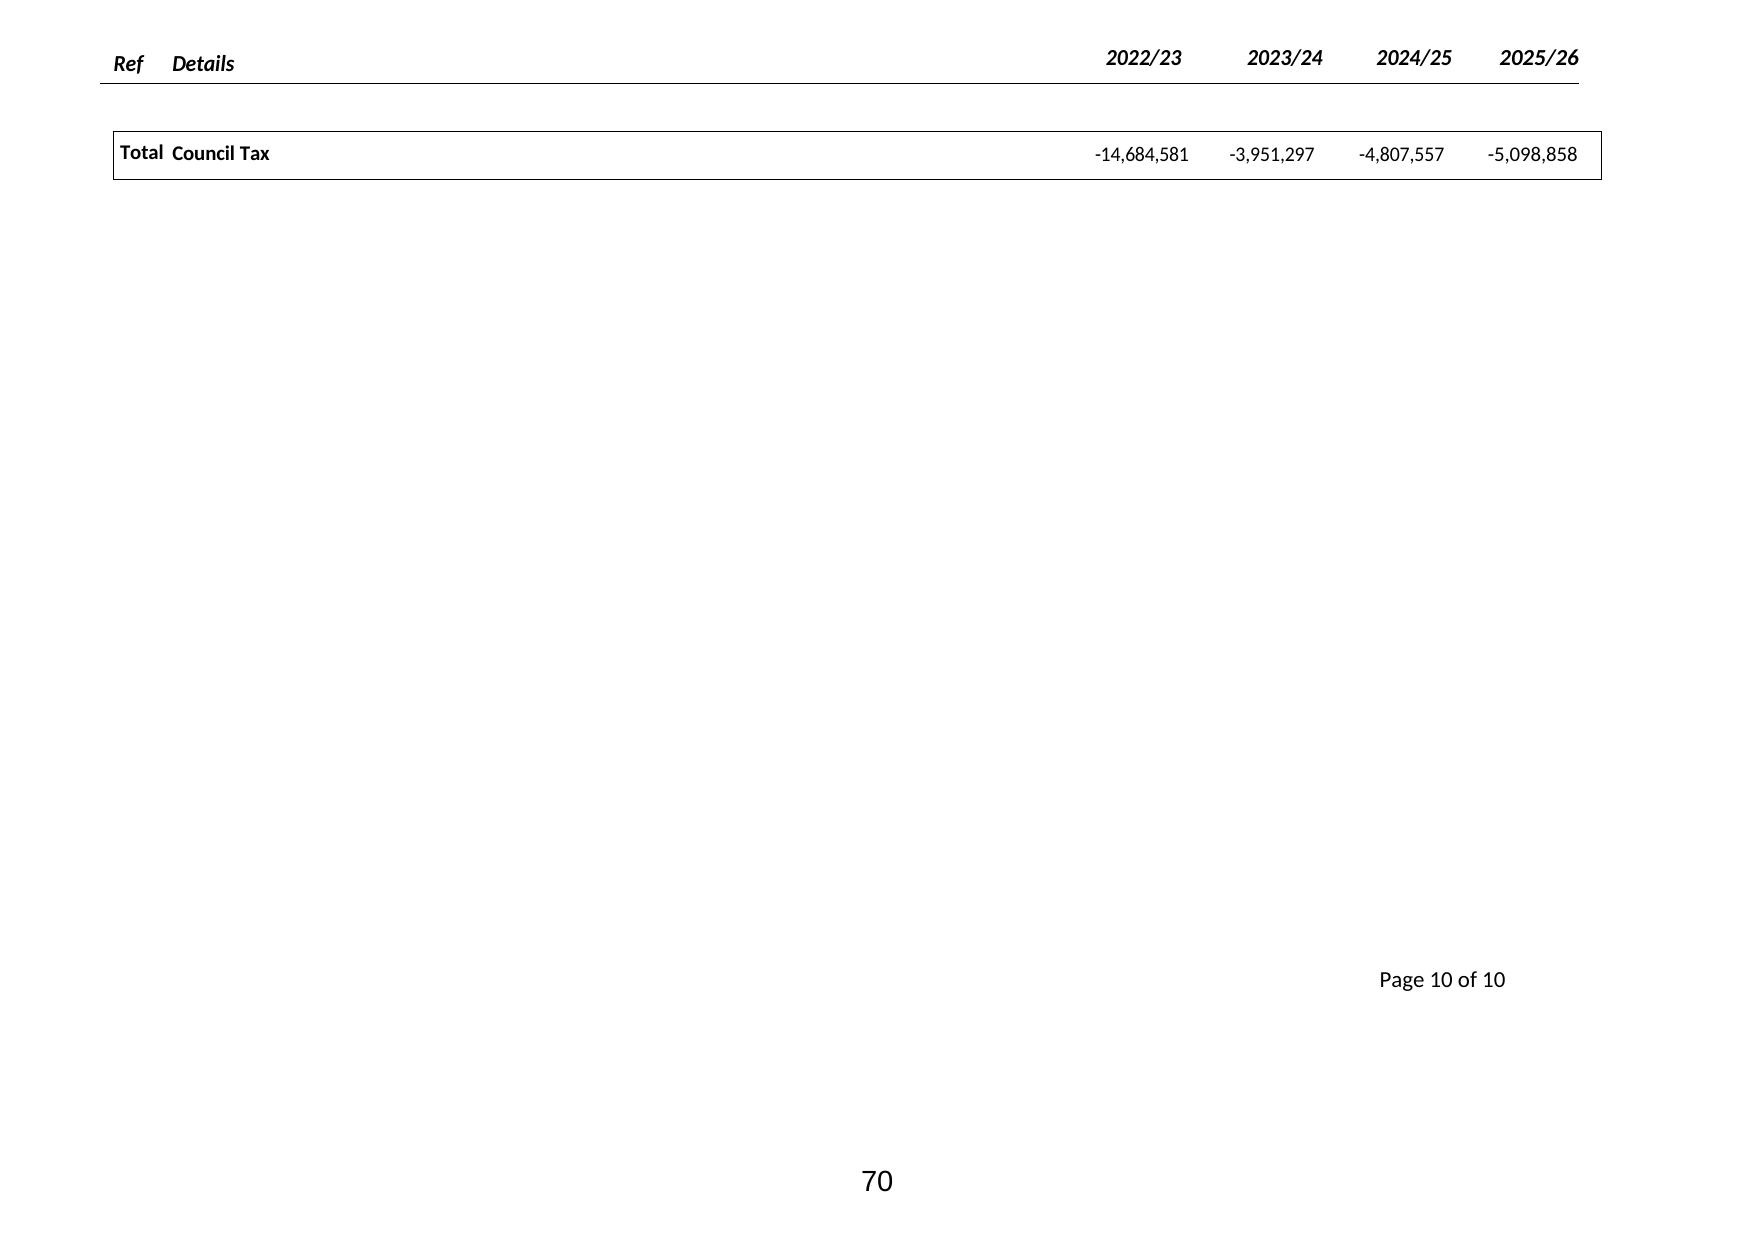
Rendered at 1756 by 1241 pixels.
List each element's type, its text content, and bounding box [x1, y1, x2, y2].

text Total Council Tax -14,684,581 -3,951,297 -4,807,557 -5,098,858 [120, 139, 1601, 167]
text Ref Details 2022/23 2023/24 2024/25 2025/26 [113, 43, 1613, 77]
text Page 10 of 10 [100, 966, 1505, 993]
